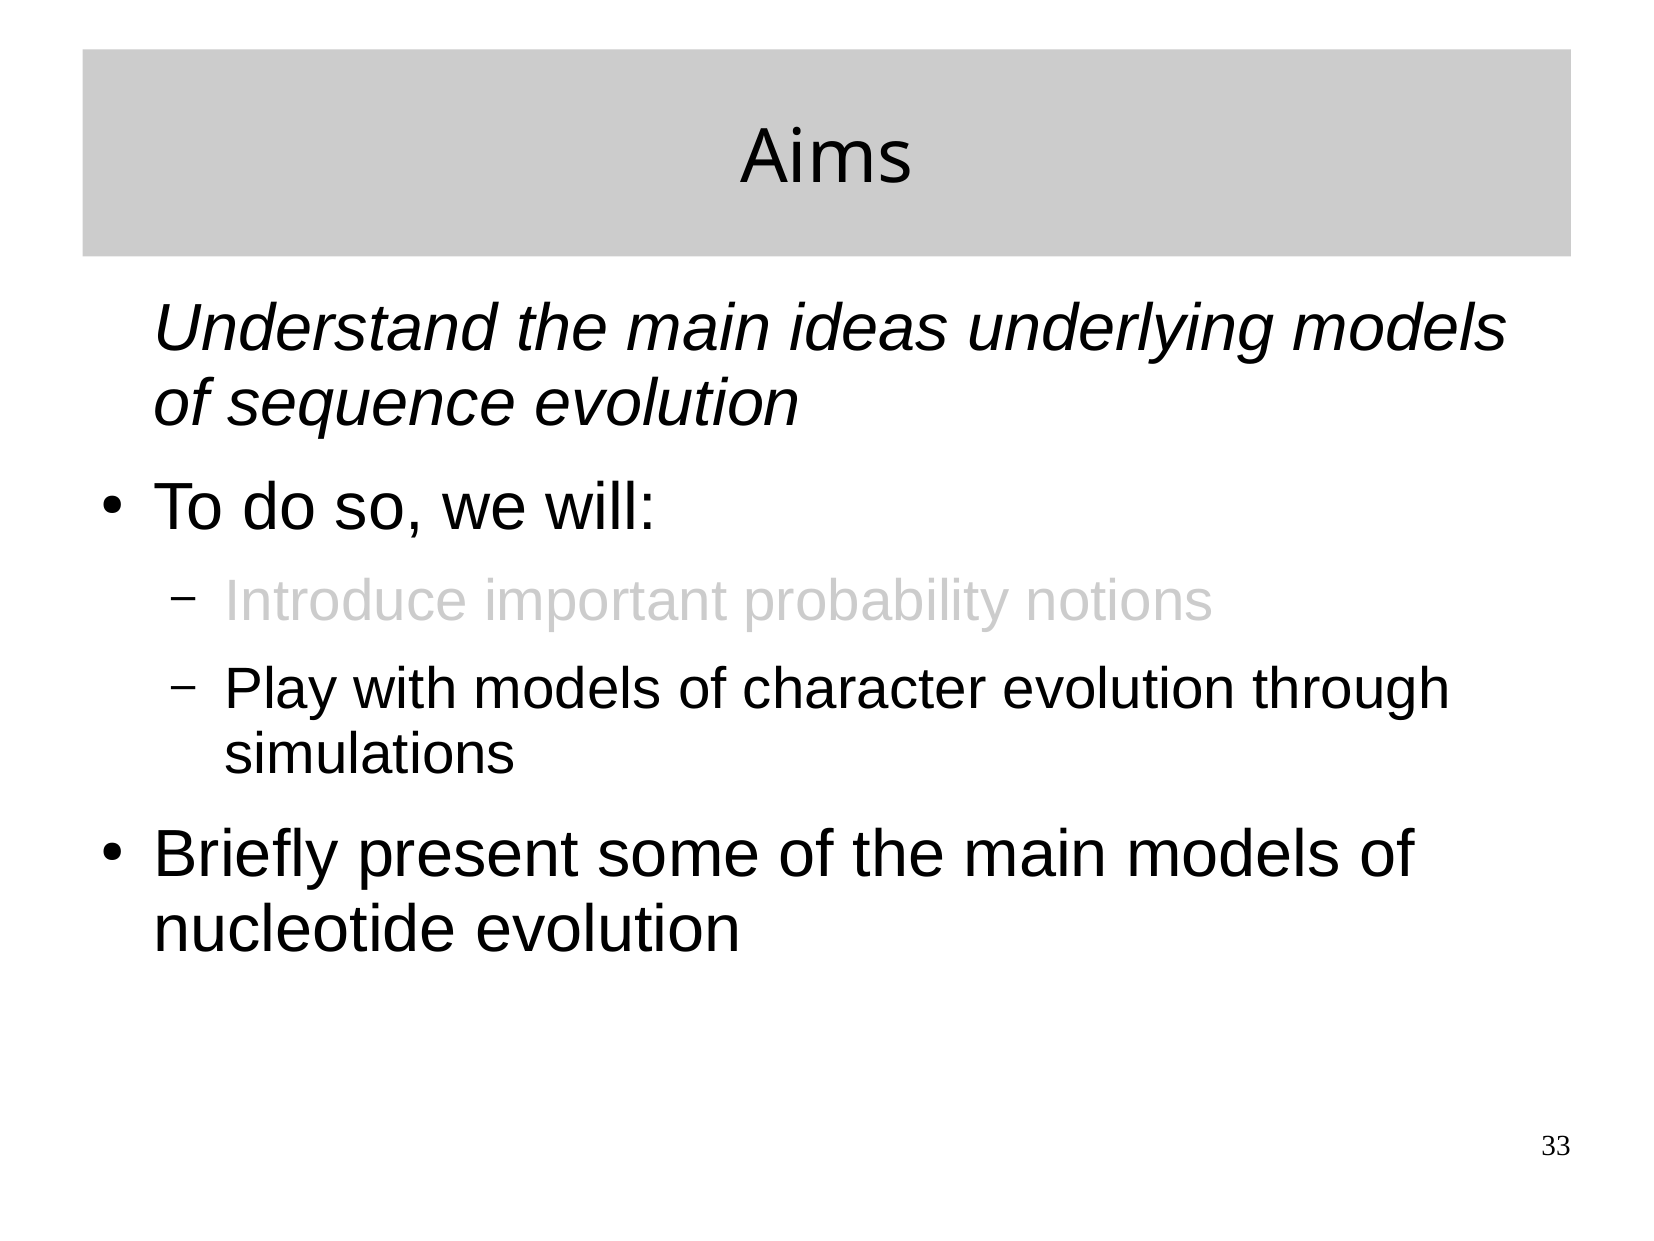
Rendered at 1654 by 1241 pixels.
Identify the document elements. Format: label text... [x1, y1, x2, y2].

list Understand the main ideas underlying models of sequence evolution To do so, we will: Introduce important probability notions Play with models of character evolution through simulations Briefly present some of the main models of nucleotide evolution [82, 290, 1571, 1010]
title Aims [82, 49, 1571, 257]
